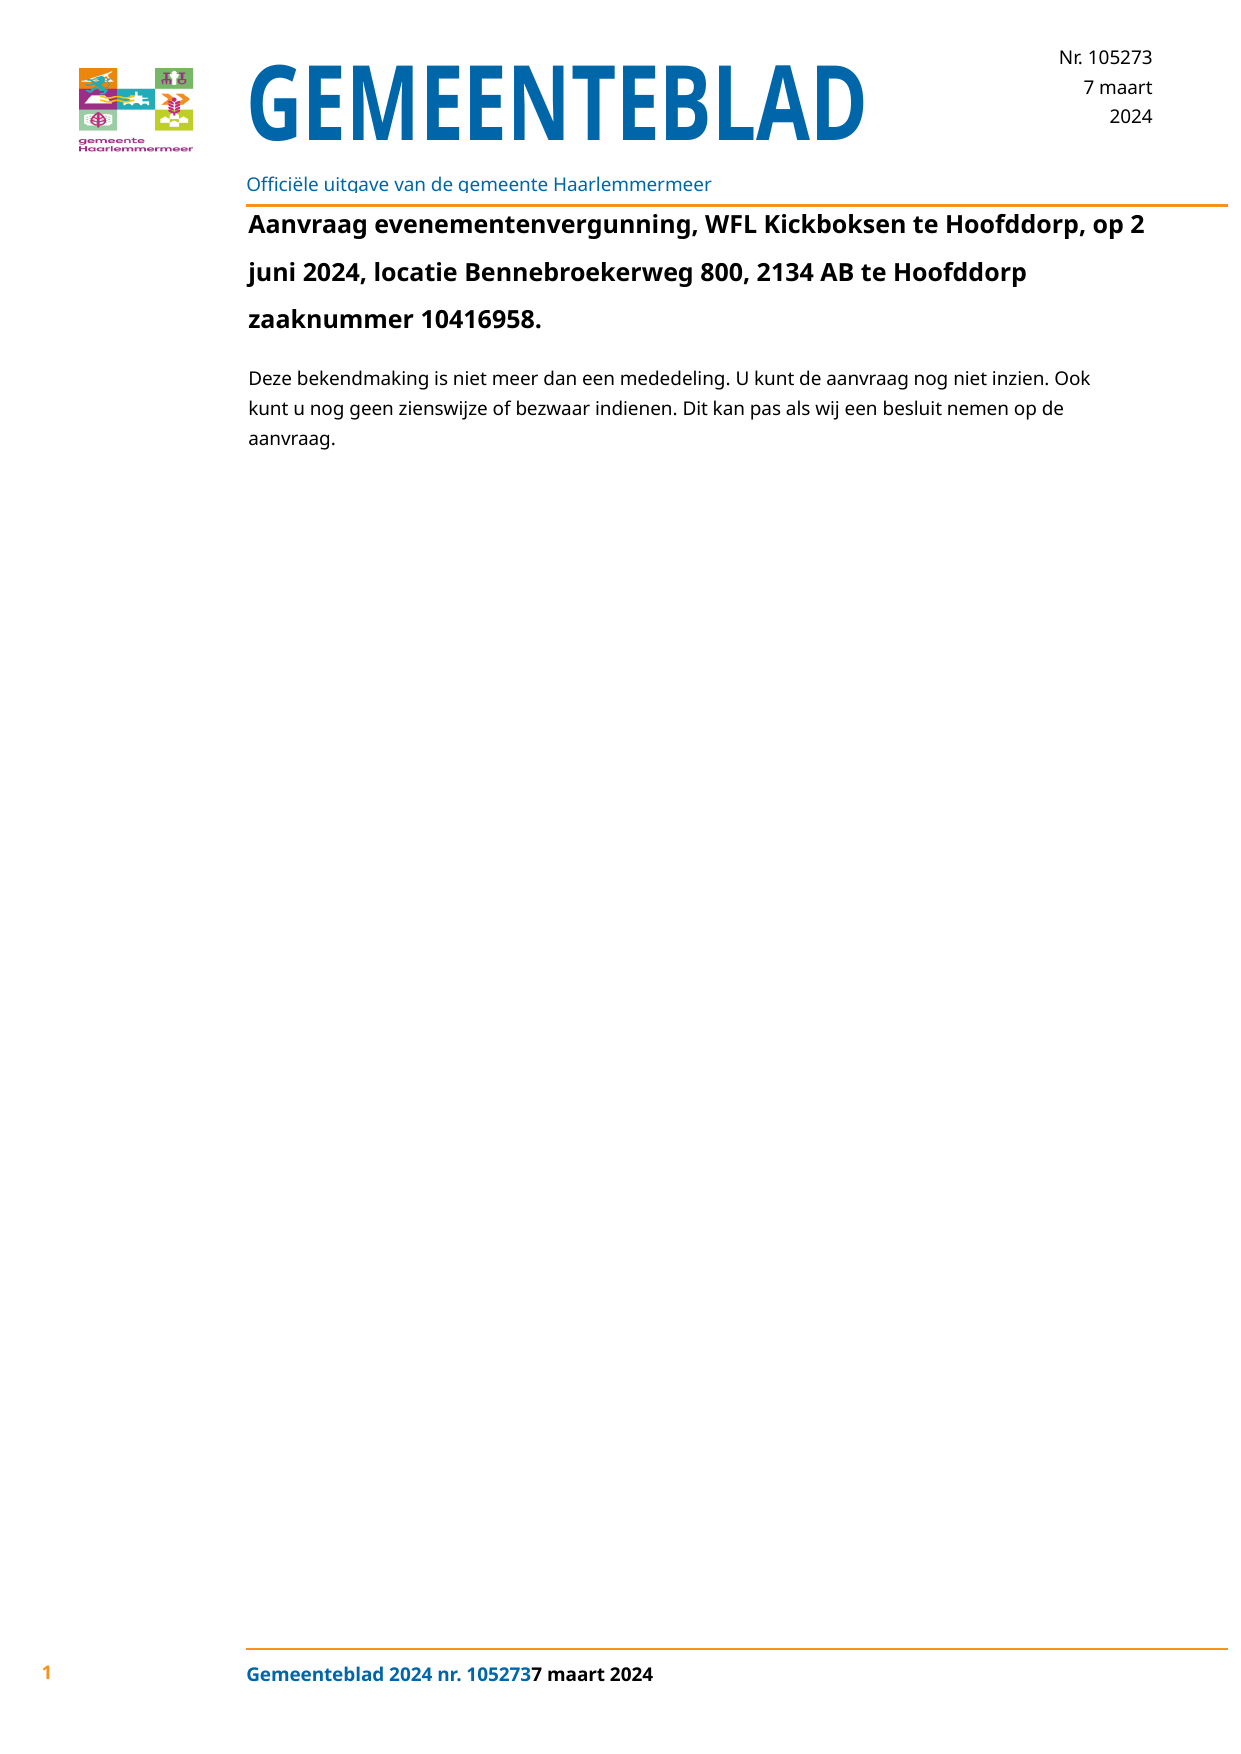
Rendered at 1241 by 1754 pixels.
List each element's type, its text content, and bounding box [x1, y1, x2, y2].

text Deze bekendmaking is niet meer dan een mededeling. U kunt de aanvraag nog niet inzien. Ook kunt u nog geen zienswijze of bezwaar indienen. Dit kan pas als wij een besluit nemen op de aanvraag. [248, 366, 1152, 450]
text Aanvraag evenementenvergunning, WFL Kickboksen te Hoofddorp, op 2 juni 2024, locatie Bennebroekerweg 800, 2134 AB te Hoofddorp zaaknummer 10416958. [248, 207, 1152, 336]
picture [41, 47, 231, 172]
